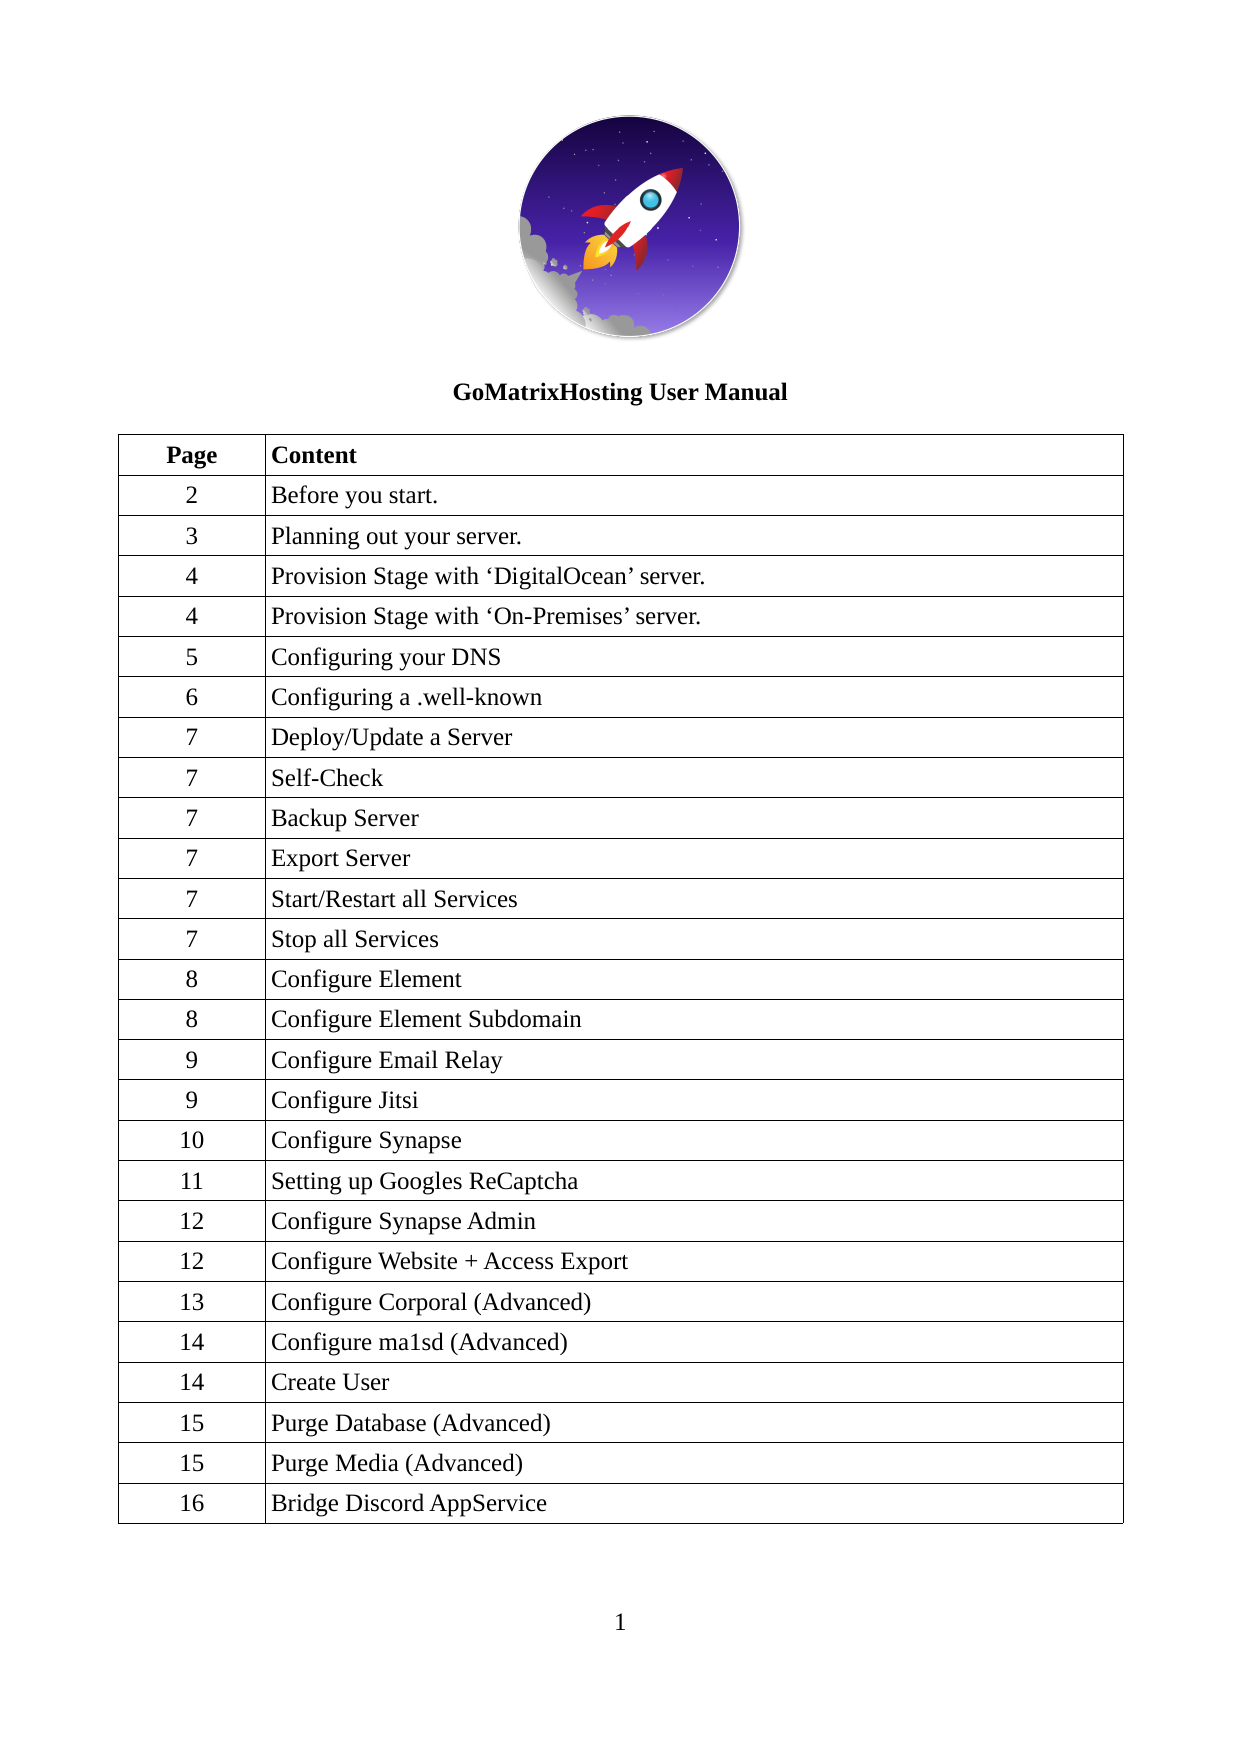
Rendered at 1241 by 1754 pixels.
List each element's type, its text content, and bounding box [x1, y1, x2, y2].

table_cell 9 [119, 1040, 265, 1079]
table_cell Before you start. [266, 476, 1123, 515]
table_header Page [119, 435, 265, 475]
picture [507, 112, 748, 344]
table_cell 8 [119, 960, 265, 999]
table_cell 3 [119, 516, 265, 555]
table_cell 7 [119, 718, 265, 757]
table_cell Bridge Discord AppService [266, 1484, 1123, 1523]
table_cell 5 [119, 637, 265, 676]
table_cell Deploy/Update a Server [266, 718, 1123, 757]
table_cell Configure Element [266, 960, 1123, 999]
table_cell Planning out your server. [266, 516, 1123, 555]
table_cell 14 [119, 1363, 265, 1402]
table_cell Self-Check [266, 758, 1123, 797]
table_cell 12 [119, 1242, 265, 1281]
table_cell Configure Website + Access Export [266, 1242, 1123, 1281]
table_cell Configuring your DNS [266, 637, 1123, 676]
table_cell 16 [119, 1484, 265, 1523]
table_cell 6 [119, 677, 265, 717]
table_cell Purge Media (Advanced) [266, 1443, 1123, 1482]
table_cell Setting up Googles ReCaptcha [266, 1161, 1123, 1200]
table_cell 7 [119, 919, 265, 958]
table_cell Export Server [266, 839, 1123, 878]
table_cell Purge Database (Advanced) [266, 1403, 1123, 1442]
table_cell 4 [119, 556, 265, 596]
table_cell Provision Stage with ‘On-Premises’ server. [266, 597, 1123, 636]
table_cell 9 [119, 1080, 265, 1120]
table_cell Provision Stage with ‘DigitalOcean’ server. [266, 556, 1123, 596]
table_header Content [266, 435, 1123, 475]
table_cell 4 [119, 597, 265, 636]
table_cell Configure Synapse [266, 1121, 1123, 1160]
table_cell 10 [119, 1121, 265, 1160]
table_cell Start/Restart all Services [266, 879, 1123, 918]
table_cell 7 [119, 798, 265, 837]
table_cell 7 [119, 758, 265, 797]
text GoMatrixHosting User Manual [118, 377, 1122, 406]
table_cell Stop all Services [266, 919, 1123, 958]
table_cell Configure Corporal (Advanced) [266, 1282, 1123, 1321]
table_cell 2 [119, 476, 265, 515]
table_cell Configure Jitsi [266, 1080, 1123, 1120]
table_cell 7 [119, 839, 265, 878]
table_cell Configure Synapse Admin [266, 1201, 1123, 1241]
table_cell 8 [119, 1000, 265, 1039]
table_cell Configure Email Relay [266, 1040, 1123, 1079]
table_cell 15 [119, 1443, 265, 1482]
table_cell Configure ma1sd (Advanced) [266, 1322, 1123, 1362]
table_cell Backup Server [266, 798, 1123, 837]
table_cell 12 [119, 1201, 265, 1241]
table_cell 13 [119, 1282, 265, 1321]
table_cell Configure Element Subdomain [266, 1000, 1123, 1039]
table_cell 7 [119, 879, 265, 918]
table_cell Create User [266, 1363, 1123, 1402]
table_cell Configuring a .well-known [266, 677, 1123, 717]
table_cell 11 [119, 1161, 265, 1200]
table_cell 15 [119, 1403, 265, 1442]
table_cell 14 [119, 1322, 265, 1362]
